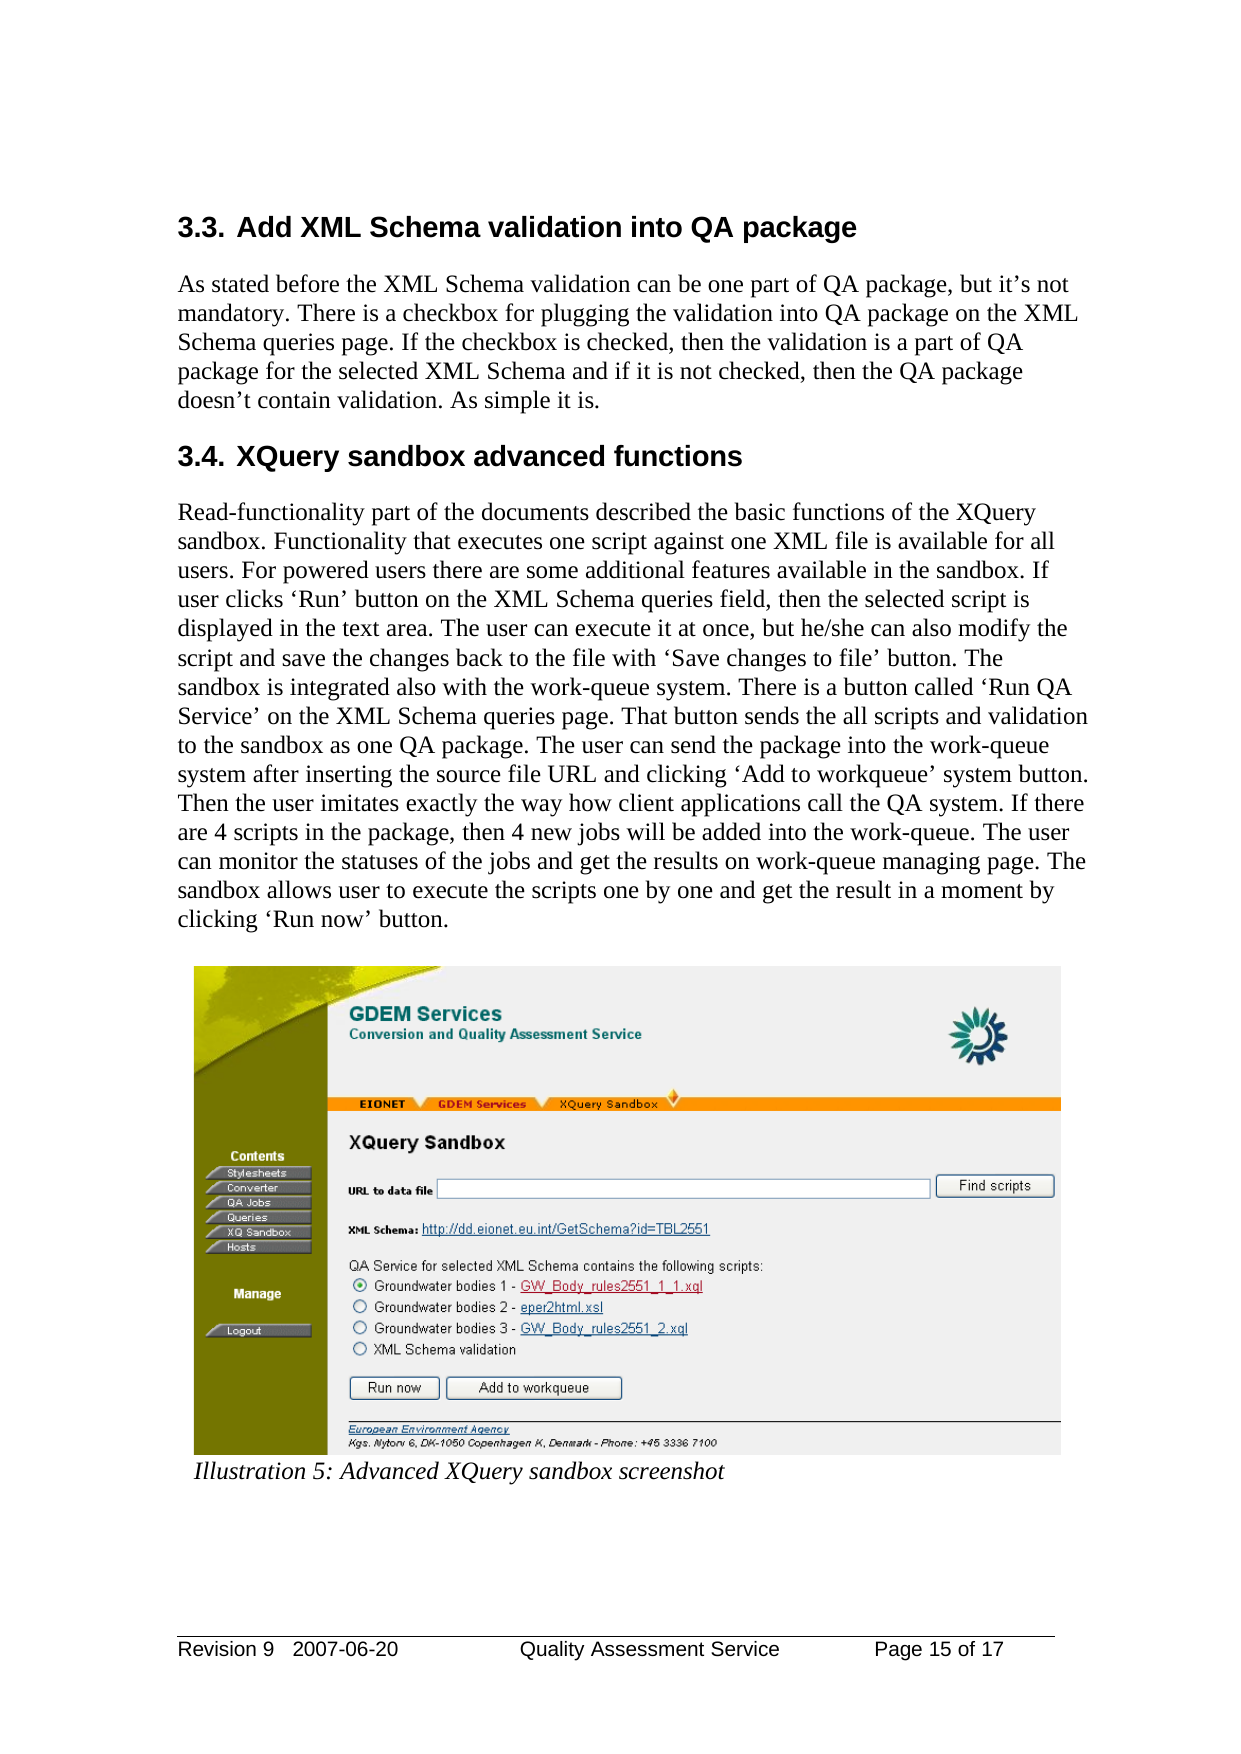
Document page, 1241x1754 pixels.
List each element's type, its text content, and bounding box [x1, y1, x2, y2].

text Illustration 5: Advanced XQuery sandbox screenshot [194, 1455, 1061, 1484]
text Read-functionality part of the documents described the basic functions of the XQuery sandbox. Functionality that executes one script against one XML file is available for all users. For powered users there are some additional features available in the sandbox. If user clicks ‘Run’ button on the XML Schema queries field, then the selected script is displayed in the text area. The user can execute it at once, but he/she can also modify the script and save the changes back to the file with ‘Save changes to file’ button. The sandbox is integrated also with the work-queue system. There is a button called ‘Run QA Service’ on the XML Schema queries page. That button sends the all scripts and validation to the sandbox as one QA package. The user can send the package into the work-queue system after inserting the source file URL and clicking ‘Add to workqueue’ system button. Then the user imitates exactly the way how client applications call the QA system. If there are 4 scripts in the package, then 4 new jobs will be added into the work-queue. The user can monitor the statuses of the jobs and get the results on work-queue managing page. The sandbox allows user to execute the scripts one by one and get the result in a moment by clicking ‘Run now’ button. [177, 497, 1092, 933]
text As stated before the XML Schema validation can be one part of QA package, but it’s not mandatory. There is a checkbox for plugging the validation into QA package on the XML Schema queries page. If the checkbox is checked, then the validation is a part of QA package for the selected XML Schema and if it is not checked, then the QA package doesn’t contain validation. As simple it is. [177, 269, 1092, 414]
subtitle XQuery sandbox advanced functions [177, 439, 1092, 472]
subtitle Add XML Schema validation into QA package [177, 210, 1092, 244]
